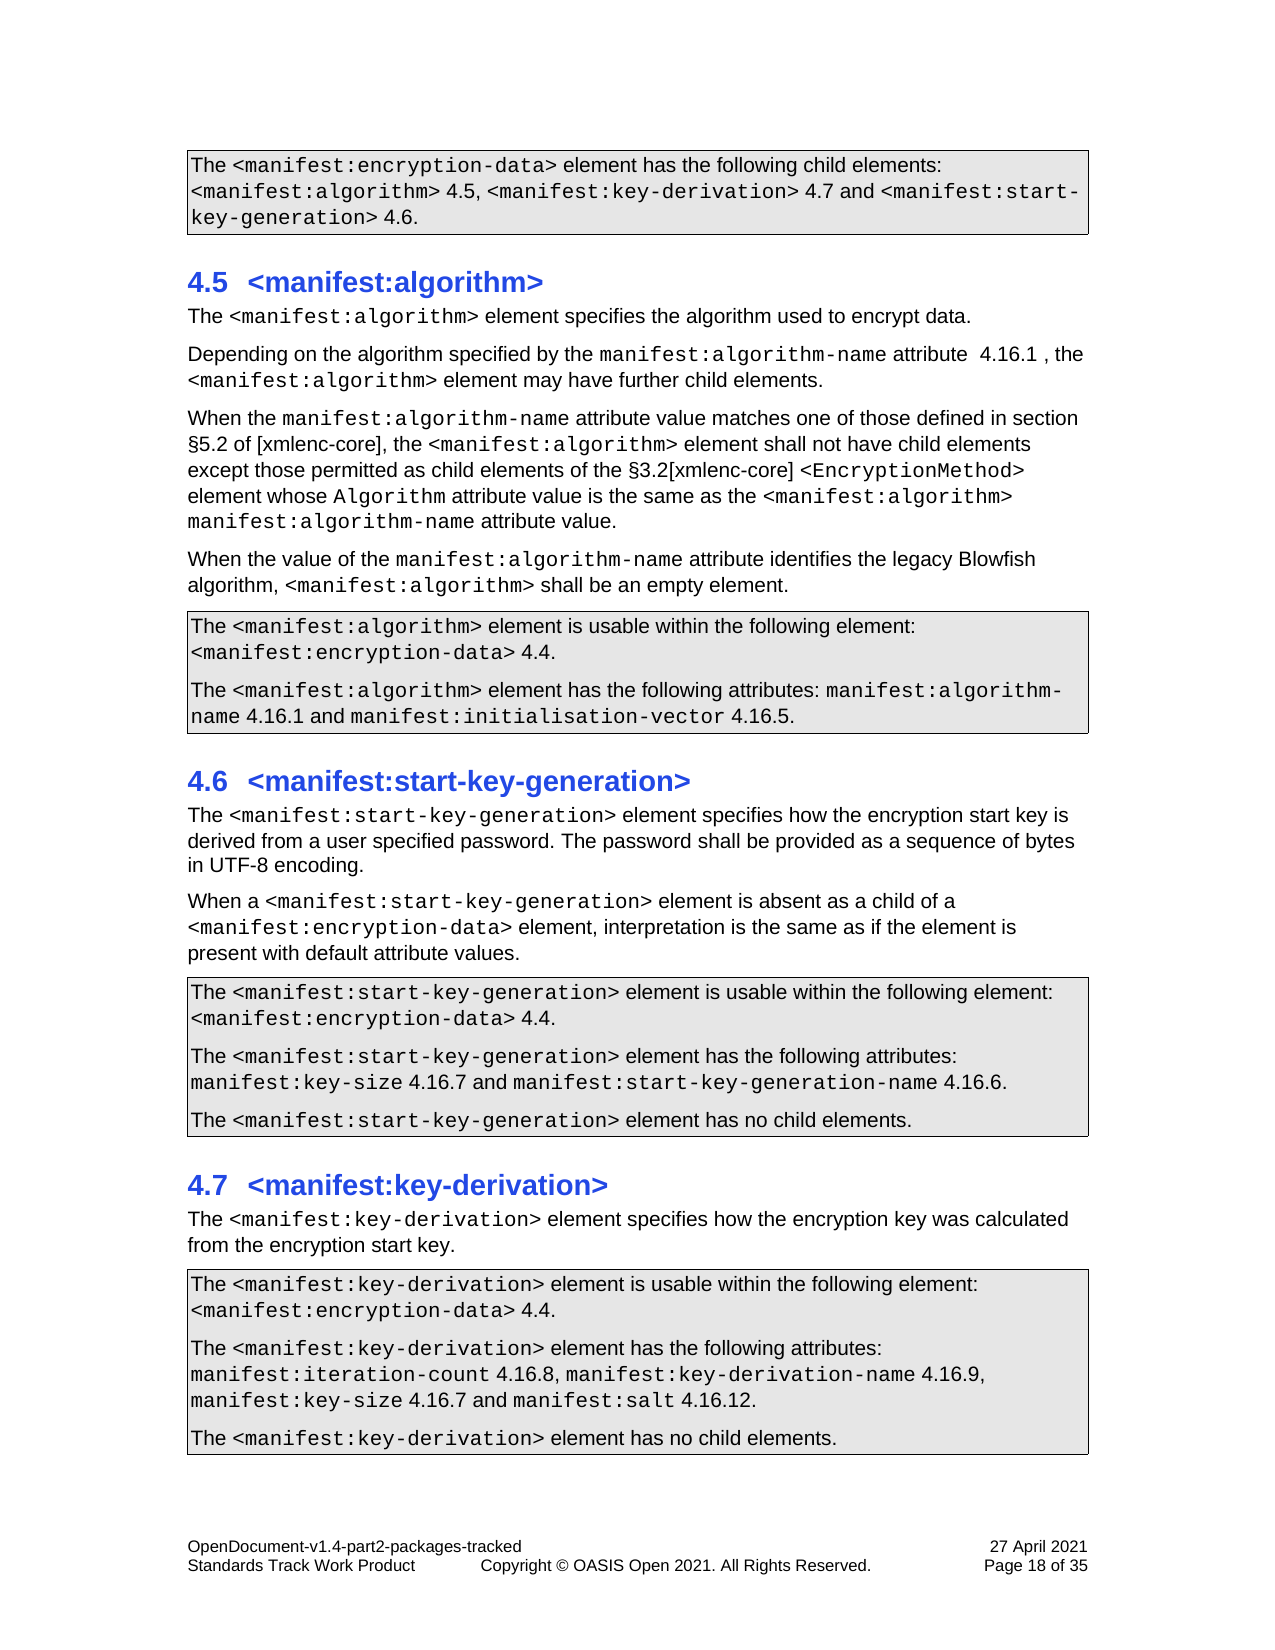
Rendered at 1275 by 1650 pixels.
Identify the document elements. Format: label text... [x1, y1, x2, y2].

subtitle <manifest:algorithm> [187, 265, 1088, 298]
text The <manifest:algorithm> element specifies the algorithm used to encrypt data. [187, 304, 1088, 330]
list The <manifest:encryption-data> element has the following child elements: <manifest:algorithm> 4.5, <manifest:key-derivation> 4.7 and <manifest:start-key-generation> 4.6. [188, 151, 1088, 234]
list The <manifest:key-derivation> element has the following attributes: manifest:iteration-count 4.16.8, manifest:key-derivation-name 4.16.9, manifest:key-size 4.16.7 and manifest:salt 4.16.12. [188, 1333, 1088, 1413]
text When the value of the manifest:algorithm-name attribute identifies the legacy Blowfish algorithm, <manifest:algorithm> shall be an empty element. [187, 547, 1088, 599]
list The <manifest:key-derivation> element is usable within the following element: <manifest:encryption-data> 4.4. [188, 1270, 1088, 1324]
list The <manifest:key-derivation> element has no child elements. [188, 1422, 1088, 1454]
text Depending on the algorithm specified by the manifest:algorithm-name attribute 4.16.1 , the <manifest:algorithm> element may have further child elements. [187, 342, 1088, 394]
text When a <manifest:start-key-generation> element is absent as a child of a <manifest:encryption-data> element, interpretation is the same as if the element is present with default attribute values. [187, 889, 1088, 965]
text When the manifest:algorithm-name attribute value matches one of those defined in section §5.2 of [xmlenc-core], the <manifest:algorithm> element shall not have child elements except those permitted as child elements of the §3.2[xmlenc-core] <EncryptionMethod> element whose Algorithm attribute value is the same as the <manifest:algorithm> manifest:algorithm-name attribute value. [187, 406, 1088, 535]
text The <manifest:start-key-generation> element specifies how the encryption start key is derived from a user specified password. The password shall be provided as a sequence of bytes in UTF-8 encoding. [187, 803, 1088, 877]
list The <manifest:algorithm> element is usable within the following element: <manifest:encryption-data> 4.4. [188, 612, 1088, 666]
subtitle <manifest:start-key-generation> [187, 764, 1088, 797]
list The <manifest:start-key-generation> element has the following attributes: manifest:key-size 4.16.7 and manifest:start-key-generation-name 4.16.6. [188, 1041, 1088, 1095]
text The <manifest:key-derivation> element specifies how the encryption key was calculated from the encryption start key. [187, 1207, 1088, 1257]
list The <manifest:start-key-generation> element is usable within the following element: <manifest:encryption-data> 4.4. [188, 978, 1088, 1032]
subtitle <manifest:key-derivation> [187, 1167, 1088, 1201]
list The <manifest:start-key-generation> element has no child elements. [188, 1104, 1088, 1136]
list The <manifest:algorithm> element has the following attributes: manifest:algorithm-name 4.16.1 and manifest:initialisation-vector 4.16.5. [188, 675, 1088, 733]
